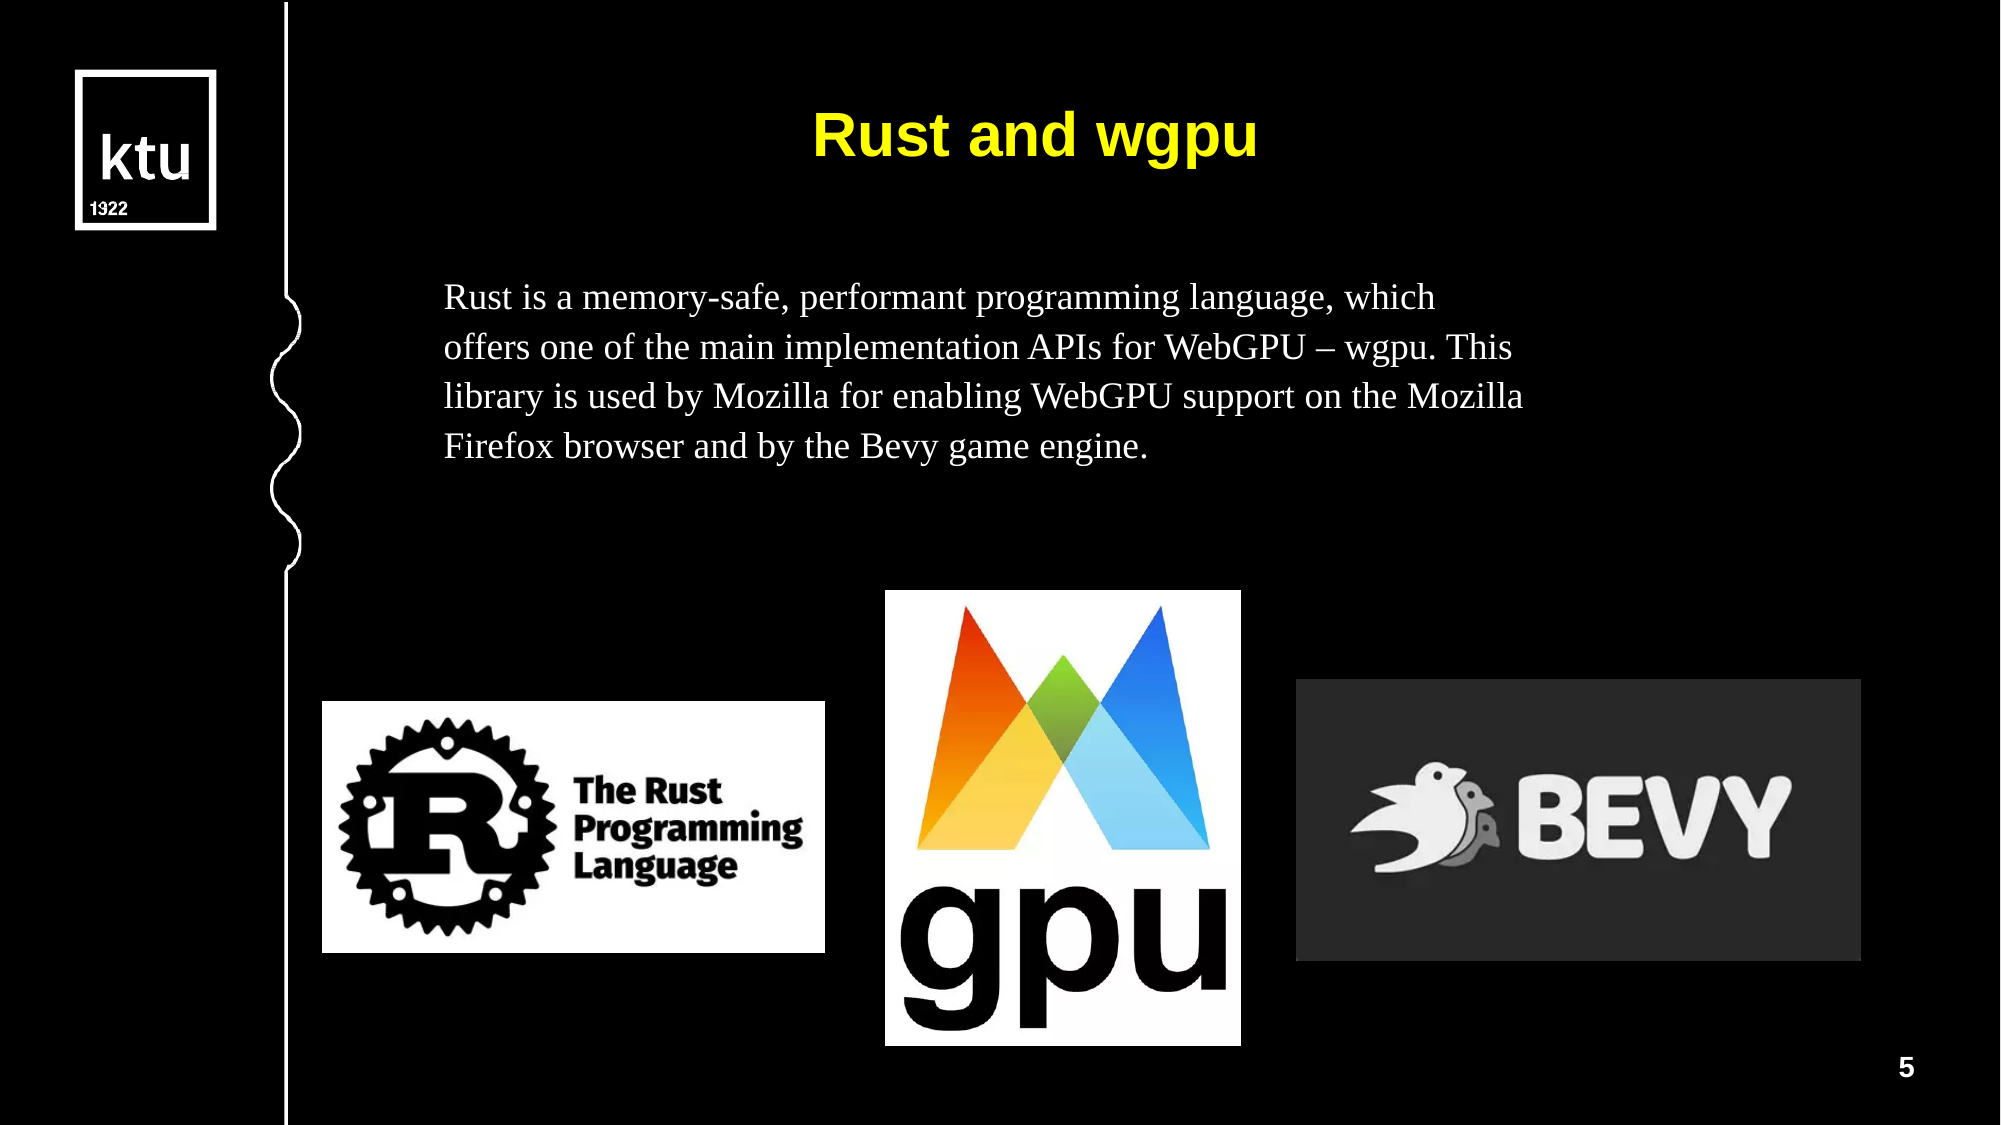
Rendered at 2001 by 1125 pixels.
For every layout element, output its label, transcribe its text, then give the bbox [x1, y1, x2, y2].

list Rust is a memory-safe, performant programming language, which offers one of the main implementation APIs for WebGPU – wgpu. This library is used by Mozilla for enabling WebGPU support on the Mozilla Firefox browser and by the Bevy game engine. [441, 265, 1552, 619]
slide_number [1890, 1048, 1924, 1086]
text_box Rust and wgpu [797, 92, 1275, 178]
picture [885, 590, 1241, 1046]
picture [1296, 679, 1861, 961]
picture [322, 701, 825, 953]
